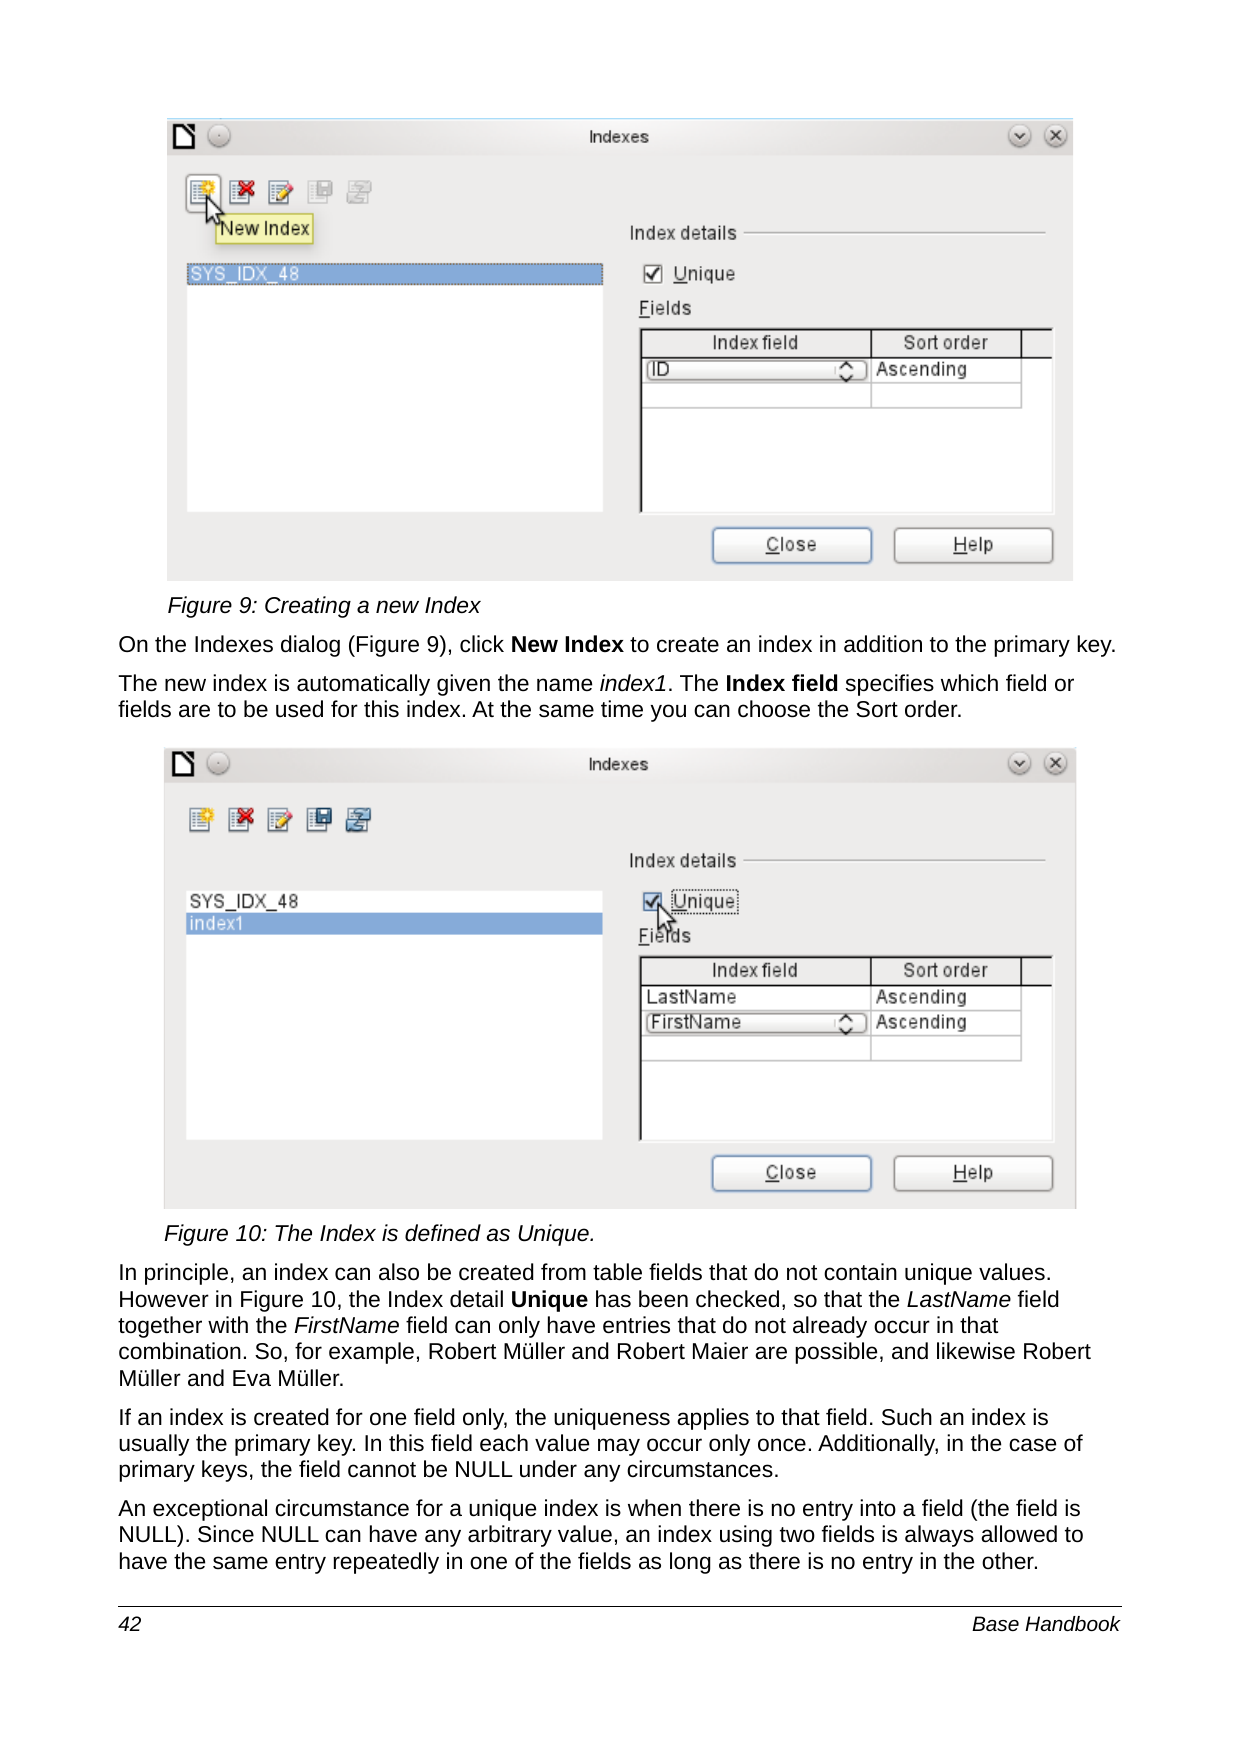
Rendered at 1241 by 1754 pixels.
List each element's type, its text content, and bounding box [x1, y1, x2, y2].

text If an index is created for one field only, the uniqueness applies to that field. Such an index is usually the primary key. In this field each value may occur only once. Additionally, in the case of primary keys, the field cannot be NULL under any circumstances. [118, 1403, 1122, 1482]
picture [163, 747, 1077, 1209]
text An exceptional circumstance for a unique index is when there is no entry into a field (the field is NULL). Since NULL can have any arbitrary value, an index using two fields is always allowed to have the same entry repeatedly in one of the fields as long as there is no entry in the other. [118, 1495, 1122, 1574]
text Figure 10: The Index is defined as Unique. [164, 1209, 1076, 1247]
picture [167, 118, 1074, 581]
text In principle, an index can also be created from table fields that do not contain unique values. However in Figure 10, the Index detail Unique has been checked, so that the LastName field together with the FirstName field can only have entries that do not already occur in that combination. So, for example, Robert Müller and Robert Maier are possible, and likewise Robert Müller and Eva Müller. [118, 1259, 1122, 1391]
text Figure 9: Creating a new Index [167, 581, 1073, 619]
text On the Indexes dialog (Figure 9), click New Index to create an index in addition to the primary key. [118, 631, 1122, 657]
text The new index is automatically given the name index1. The Index field specifies which field or fields are to be used for this index. At the same time you can choose the Sort order. [118, 670, 1122, 723]
